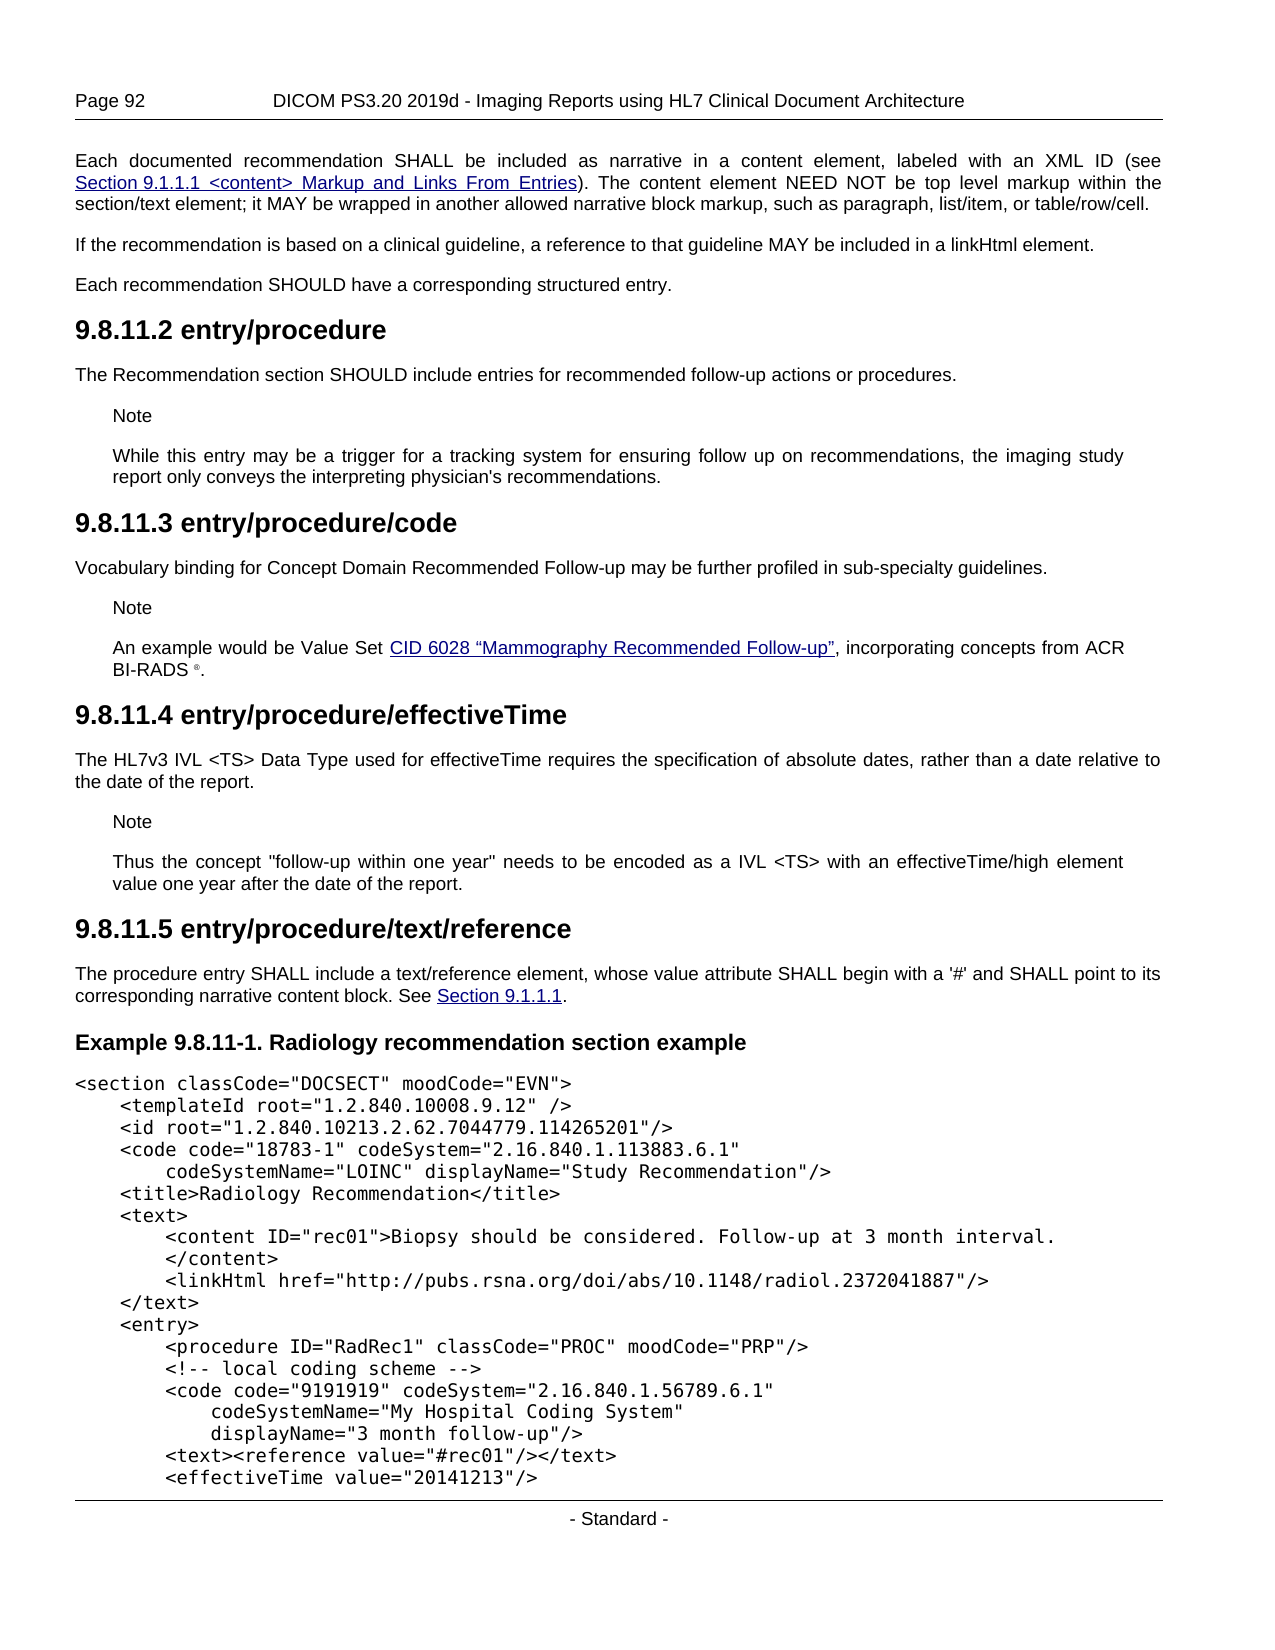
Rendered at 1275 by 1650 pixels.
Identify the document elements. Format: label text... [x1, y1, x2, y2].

text 9.8.11.5 entry/procedure/text/reference [75, 913, 1162, 944]
text Note [112, 404, 1125, 426]
text Note [112, 597, 1125, 618]
text 9.8.11.3 entry/procedure/code [75, 507, 1162, 538]
text An example would be Value Set CID 6028 “Mammography Recommended Follow-up”, incorporating concepts from ACR BI-RADS ®. [112, 637, 1125, 680]
text Each recommendation SHOULD have a corresponding structured entry. [75, 274, 1162, 295]
text The procedure entry SHALL include a text/reference element, whose value attribute SHALL begin with a '#' and SHALL point to its corresponding narrative content block. See Section 9.1.1.1. [75, 963, 1162, 1006]
text Note [112, 811, 1125, 832]
text 9.8.11.4 entry/procedure/effectiveTime [75, 699, 1162, 730]
text Vocabulary binding for Concept Domain Recommended Follow-up may be further profiled in sub-specialty guidelines. [75, 557, 1162, 578]
text While this entry may be a trigger for a tracking system for ensuring follow up on recommendations, the imaging study report only conveys the interpreting physician's recommendations. [112, 445, 1125, 488]
text Each documented recommendation SHALL be included as narrative in a content element, labeled with an XML ID (see Section 9.1.1.1 <content> Markup and Links From Entries). The content element NEED NOT be top level markup within the section/text element; it MAY be wrapped in another allowed narrative block markup, such as paragraph, list/item, or table/row/cell. [75, 150, 1162, 215]
text If the recommendation is based on a clinical guideline, a reference to that guideline MAY be included in a linkHtml element. [75, 233, 1162, 255]
text Example 9.8.11-1. Radiology recommendation section example [75, 1029, 1162, 1054]
text Thus the concept "follow-up within one year" needs to be encoded as a IVL <TS> with an effectiveTime/high element value one year after the date of the report. [112, 851, 1125, 894]
text The HL7v3 IVL <TS> Data Type used for effectiveTime requires the specification of absolute dates, rather than a date relative to the date of the report. [75, 749, 1162, 792]
text 9.8.11.2 entry/procedure [75, 314, 1162, 345]
text The Recommendation section SHOULD include entries for recommended follow-up actions or procedures. [75, 364, 1162, 386]
text <section classCode="DOCSECT" moodCode="EVN"> <templateId root="1.2.840.10008.9.12" /> <id root="1.2.840.10213.2.62.7044779.114265201"/> <code code="18783-1" codeSystem="2.16.840.1.113883.6.1" codeSystemName="LOINC" displayName="Study Recommendation"/> <title>Radiology Recommendation</title> <text> <content ID="rec01">Biopsy should be considered. Follow-up at 3 month interval. </content> <linkHtml href="http://pubs.rsna.org/doi/abs/10.1148/radiol.2372041887"/> </text> <entry> <procedure ID="RadRec1" classCode="PROC" moodCode="PRP"/> <!-- local coding scheme --> <code code="9191919" codeSystem="2.16.840.1.56789.6.1" codeSystemName="My Hospital Coding System" displayName="3 month follow-up"/> <text><reference value="#rec01"/></text> <effectiveTime value="20141213"/> [75, 1073, 1162, 1489]
